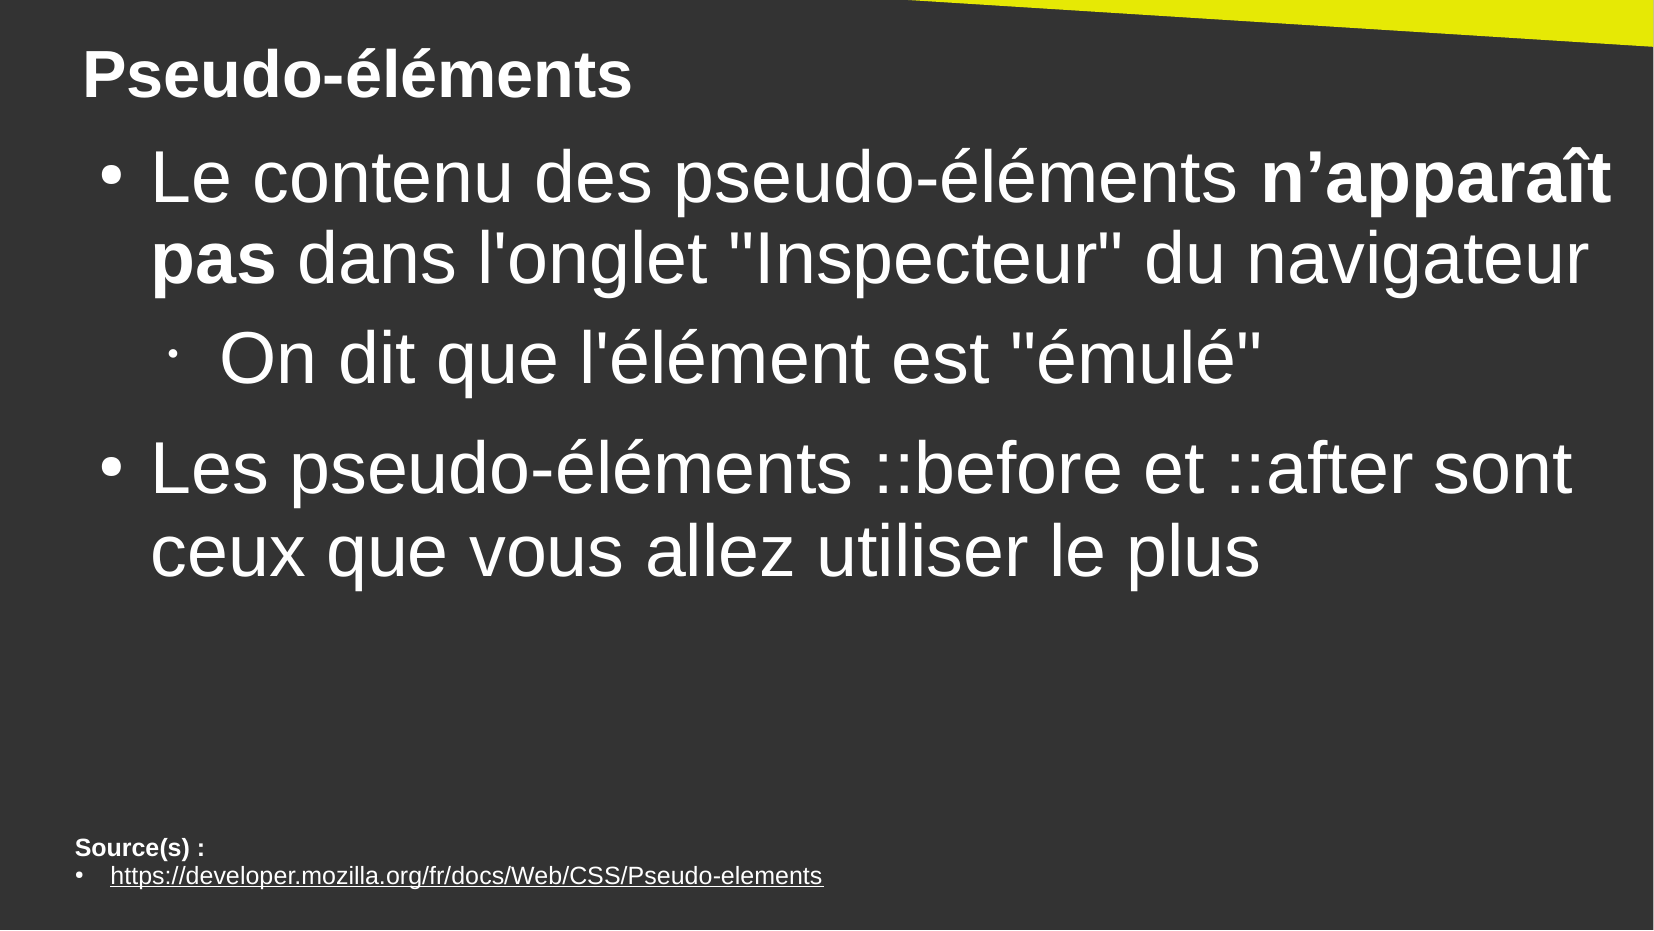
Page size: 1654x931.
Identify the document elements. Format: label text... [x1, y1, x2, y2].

title Pseudo-éléments [82, 37, 1571, 114]
list Le contenu des pseudo-éléments n’apparaît pas dans l'onglet "Inspecteur" du navigateur On dit que l'élément est "émulé" Les pseudo-éléments ::before et ::after sont ceux que vous allez utiliser le plus [80, 135, 1620, 603]
text_box [908, 0, 1654, 47]
text_box Source(s) : https://developer.mozilla.org/fr/docs/Web/CSS/Pseudo-elements [60, 826, 1583, 898]
